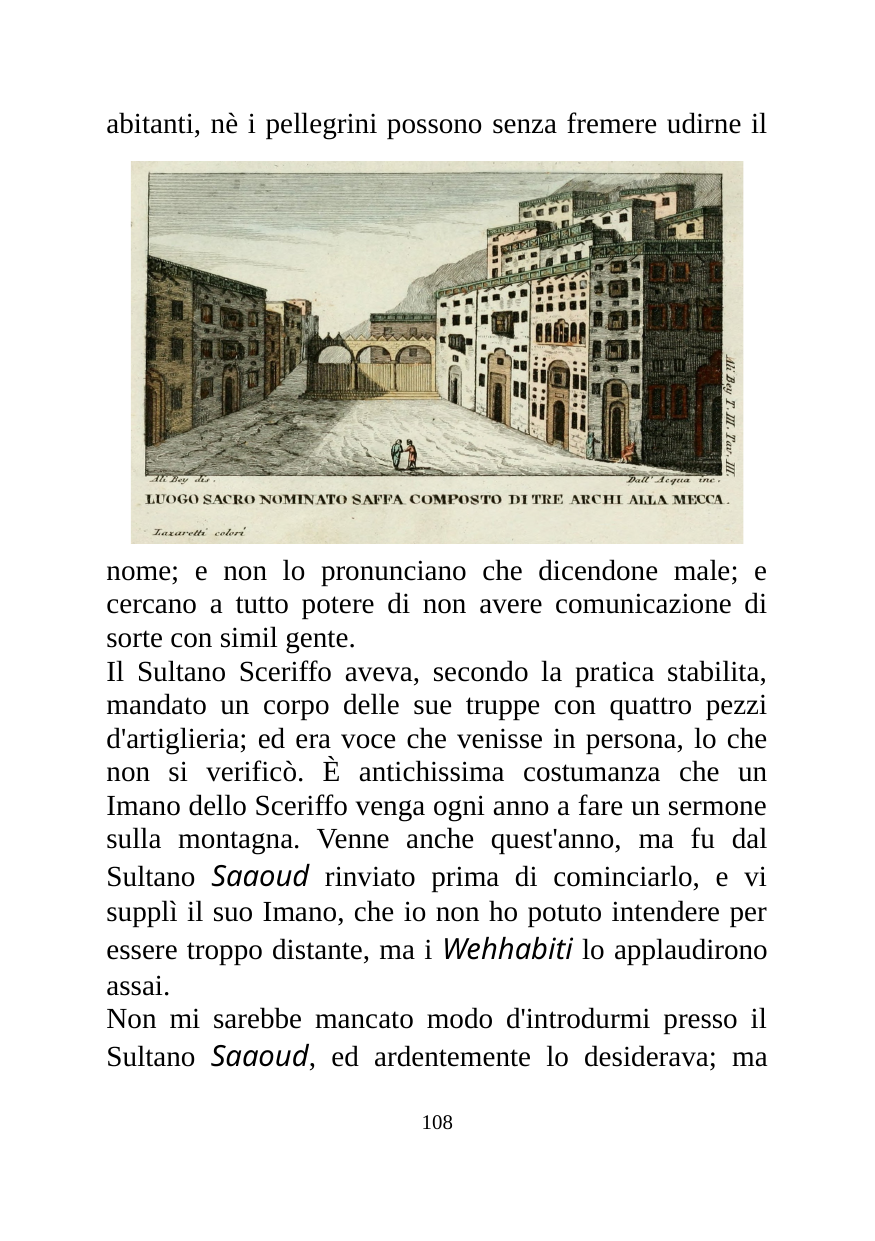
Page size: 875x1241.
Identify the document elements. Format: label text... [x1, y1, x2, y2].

picture [130, 161, 744, 544]
text abitanti, nè i pellegrini possono senza fremere udirne il nome; e non lo pronunciano che dicendone male; e cercano a tutto potere di non avere comunicazione di sorte con simil gente. [106, 106, 768, 654]
text Il Sultano Sceriffo aveva, secondo la pratica stabilita, mandato un corpo delle sue truppe con quattro pezzi d'artiglieria; ed era voce che venisse in persona, lo che non si verificò. È antichissima costumanza che un Imano dello Sceriffo venga ogni anno a fare un sermone sulla montagna. Venne anche quest'anno, ma fu dal Sultano Saaoud rinviato prima di cominciarlo, e vi supplì il suo Imano, che io non ho potuto intendere per essere troppo distante, ma i Wehhabiti lo applaudirono assai. [106, 654, 768, 1001]
text Non mi sarebbe mancato modo d'introdurmi presso il Sultano Saaoud, ed ardentemente lo desiderava; ma [106, 1001, 768, 1074]
